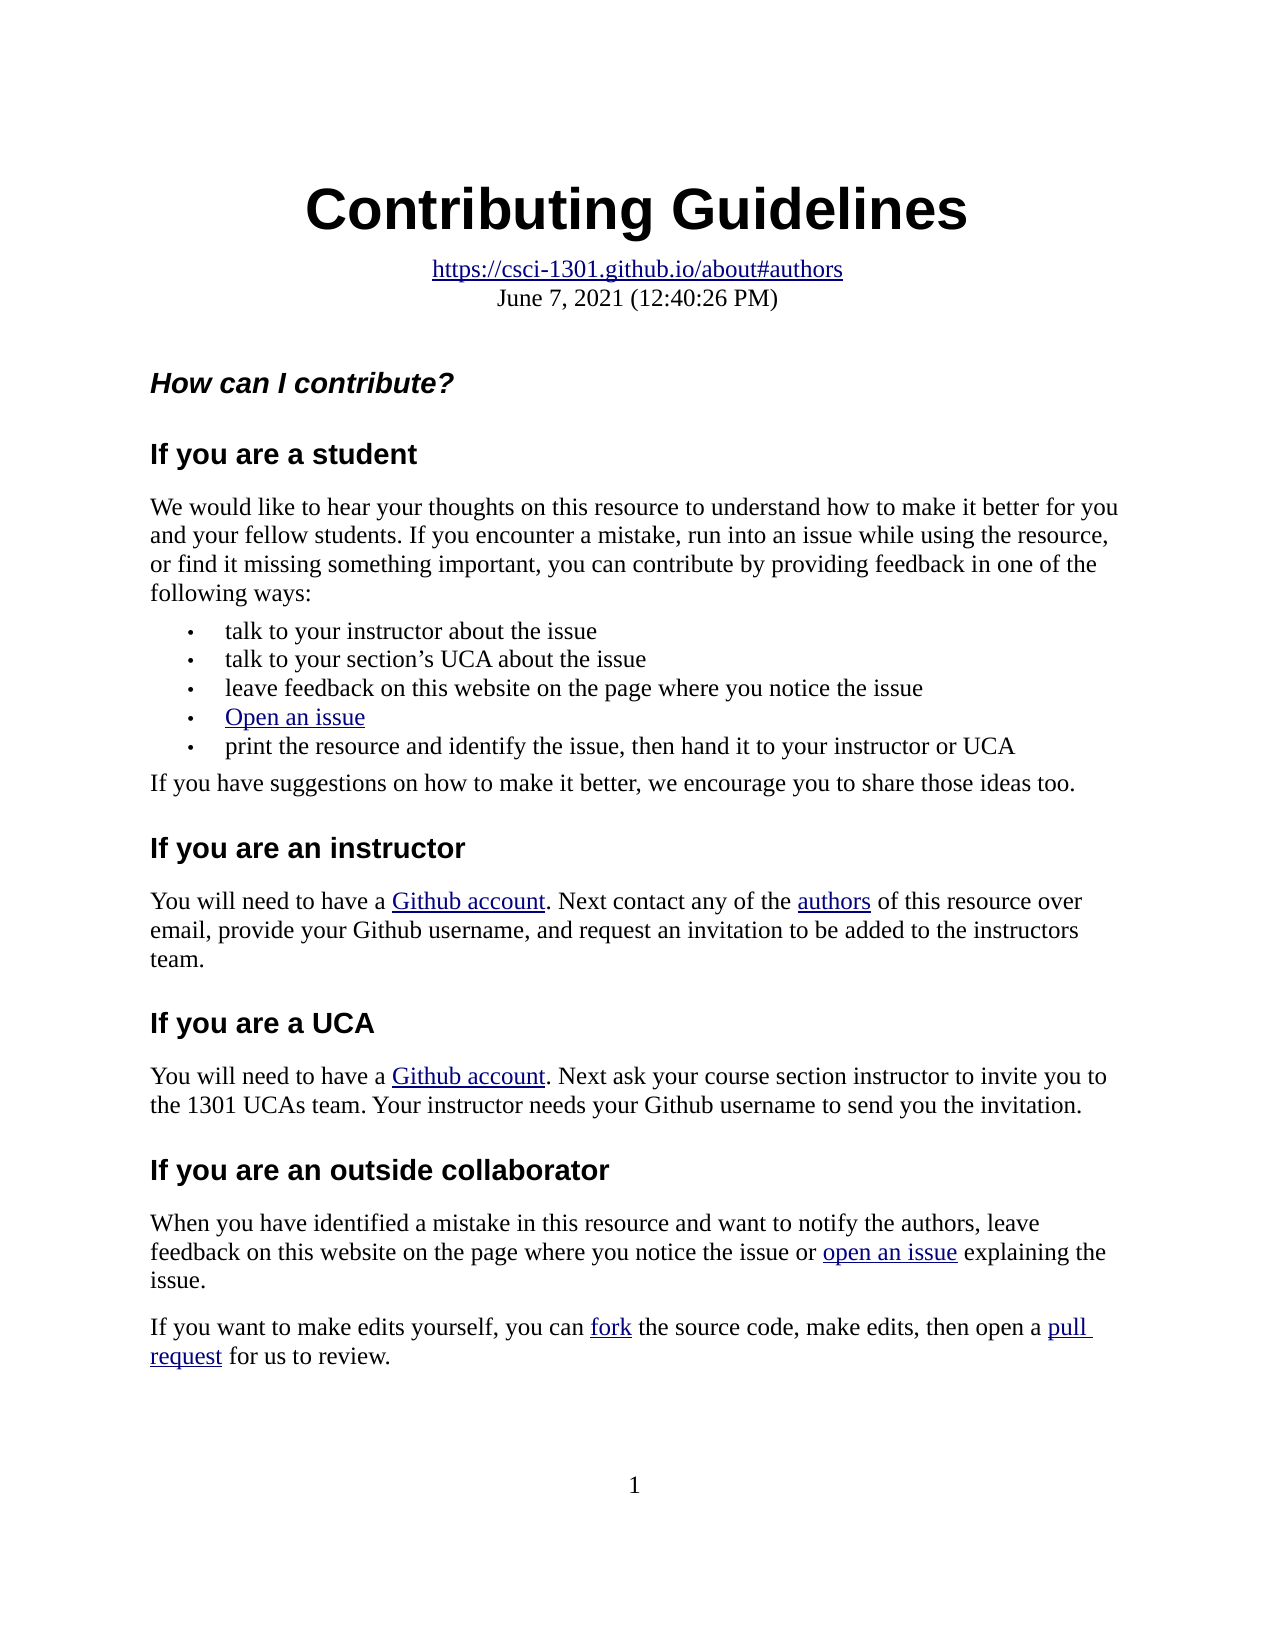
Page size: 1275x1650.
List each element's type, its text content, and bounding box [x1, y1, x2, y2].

list talk to your section’s UCA about the issue [187, 644, 1125, 673]
list leave feedback on this website on the page where you notice the issue [187, 673, 1125, 702]
subtitle If you are a UCA [150, 1006, 1125, 1040]
list print the resource and identify the issue, then hand it to your instructor or UCA [187, 731, 1125, 759]
text We would like to hear your thoughts on this resource to understand how to make it better for you and your fellow students. If you encounter a mistake, run into an issue while using the resource, or find it missing something important, you can contribute by providing feedback in one of the following ways: [150, 492, 1125, 607]
text When you have identified a mistake in this resource and want to notify the authors, leave feedback on this website on the page where you notice the issue or open an issue explaining the issue. [150, 1208, 1125, 1294]
text You will need to have a Github account. Next ask your course section instructor to invite you to the 1301 UCAs team. Your instructor needs your Github username to send you the invitation. [150, 1061, 1125, 1119]
text If you have suggestions on how to make it better, we encourage you to share those ideas too. [150, 768, 1125, 797]
subtitle If you are an instructor [150, 831, 1125, 865]
text You will need to have a Github account. Next contact any of the authors of this resource over email, provide your Github username, and request an invitation to be added to the instructors team. [150, 886, 1125, 972]
text If you want to make edits yourself, you can fork the source code, make edits, then open a pull request for us to review. [150, 1312, 1125, 1369]
subtitle If you are an outside collaborator [150, 1153, 1125, 1186]
subtitle How can I contribute? [150, 366, 1125, 399]
subtitle If you are a student [150, 437, 1125, 470]
list Open an issue [187, 702, 1125, 731]
title Contributing Guidelines [150, 175, 1125, 242]
text https://csci-1301.github.io/about#authors [150, 254, 1125, 283]
list talk to your instructor about the issue [187, 616, 1125, 644]
text June 7, 2021 (12:40:26 PM) [150, 283, 1125, 312]
